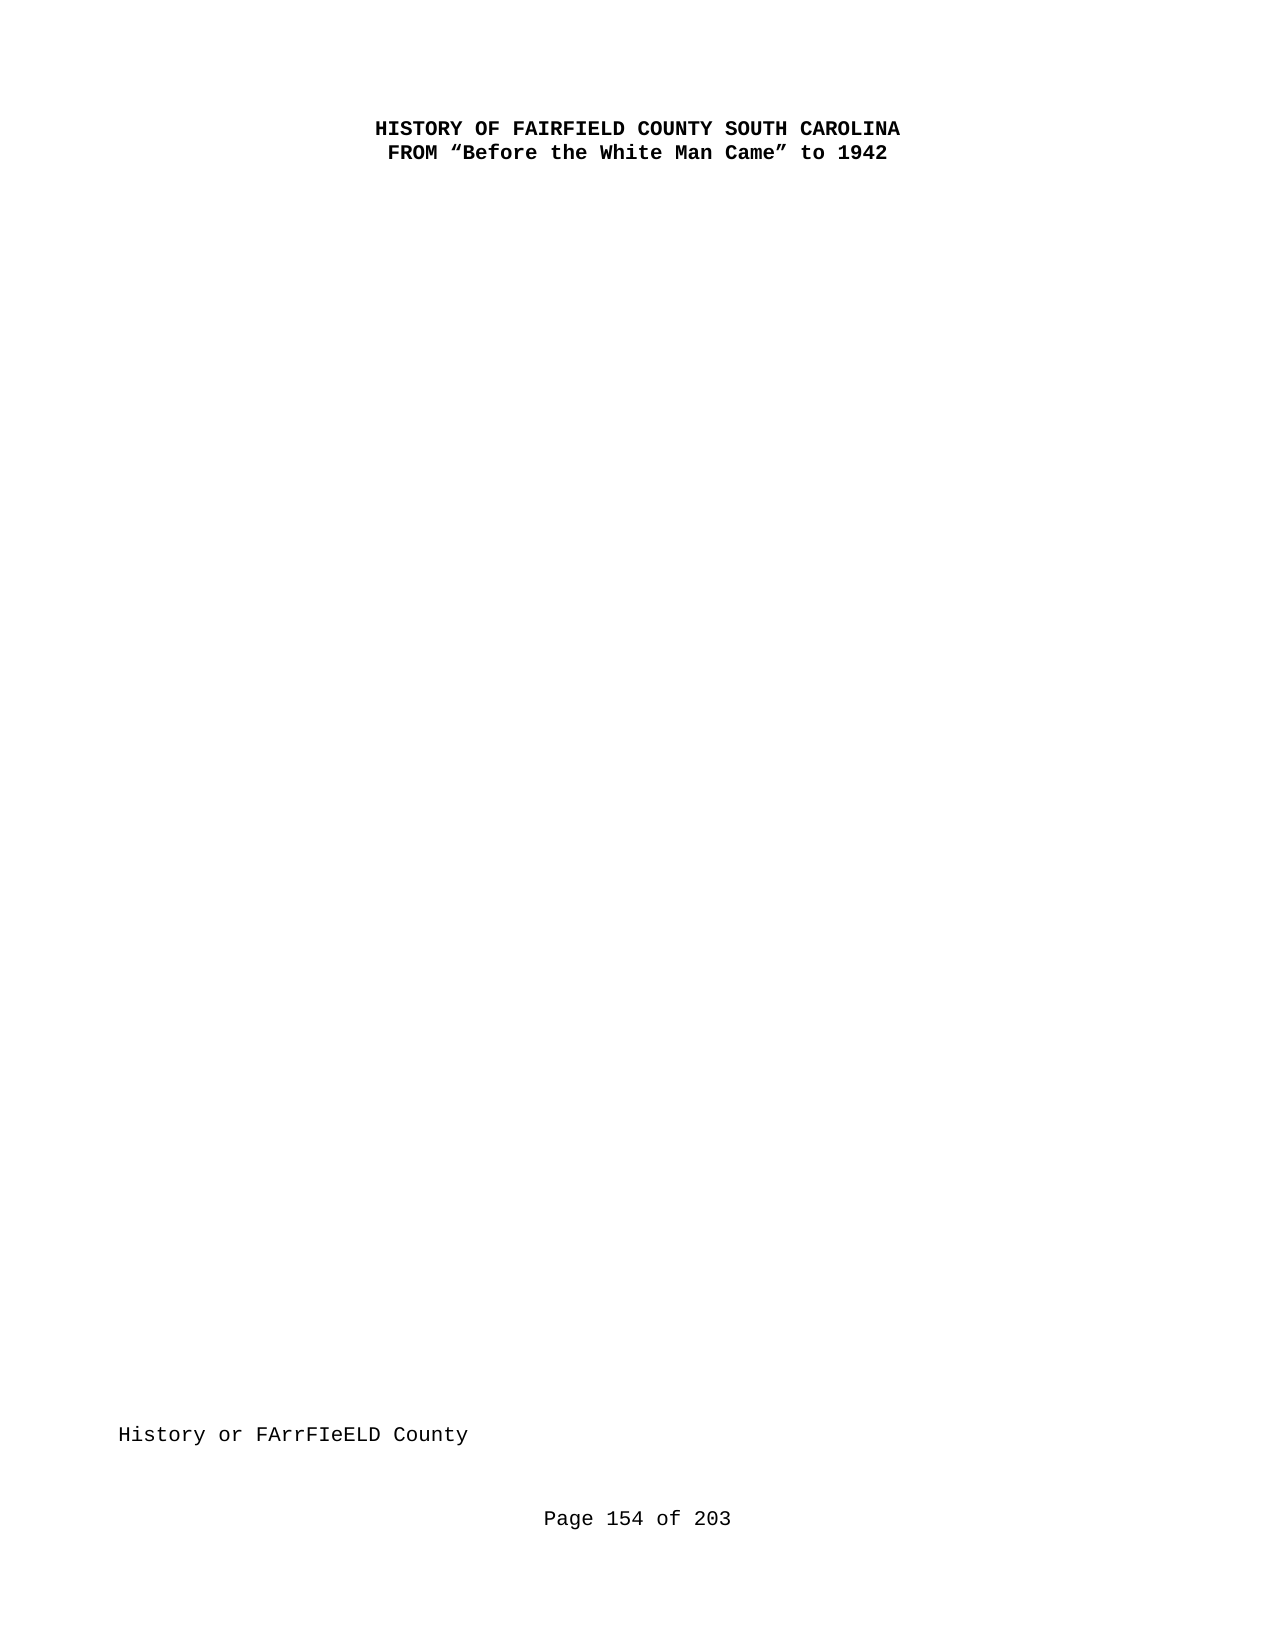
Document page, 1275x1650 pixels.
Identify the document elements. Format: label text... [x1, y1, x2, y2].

text History or FArrFIeELD County [118, 1424, 1157, 1448]
